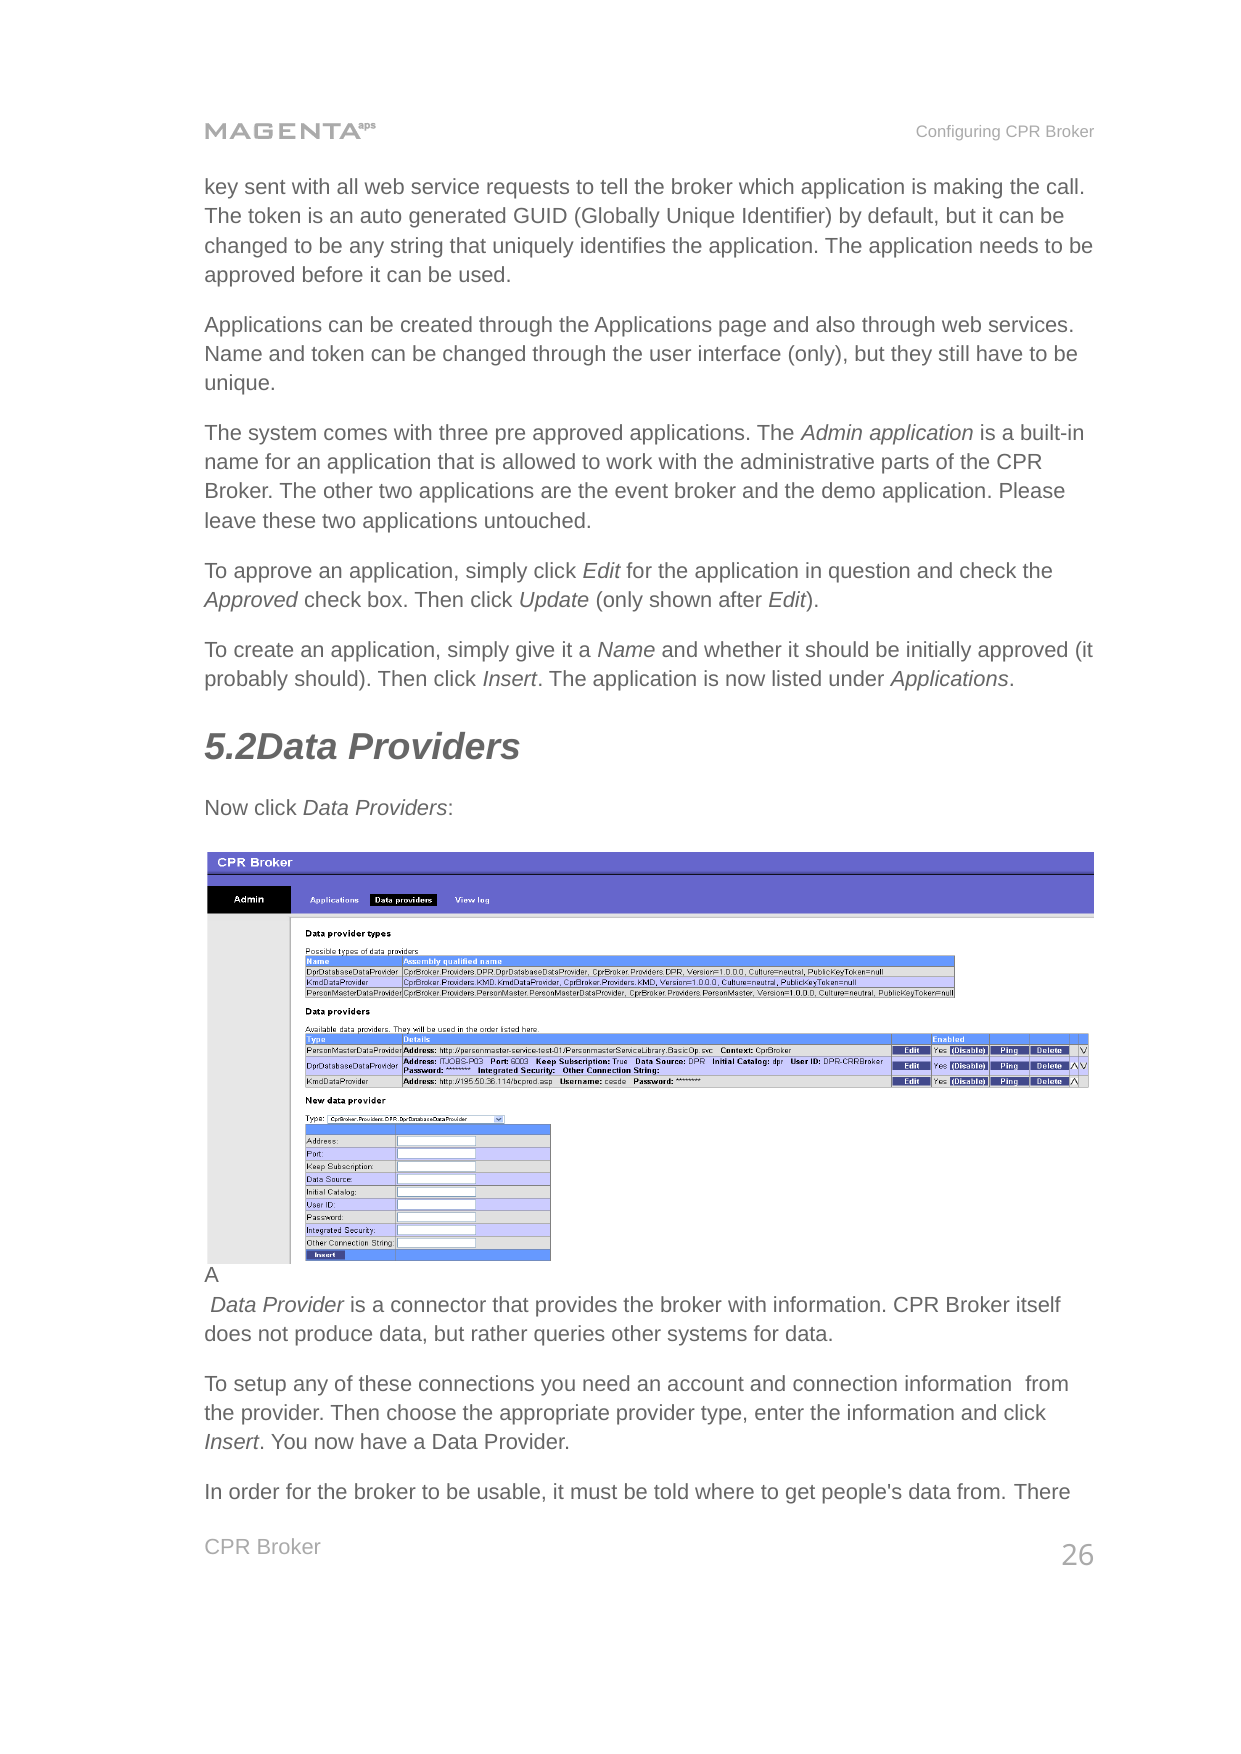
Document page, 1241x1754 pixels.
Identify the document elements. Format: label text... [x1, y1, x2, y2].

text To create an application, simply give it a Name and whether it should be initially approved (it probably should). Then click Insert. The application is now listed under Applications. [204, 634, 1094, 692]
text Applications can be created through the Applications page and also through web services. Name and token can be changed through the user interface (only), but they still have to be unique. [204, 309, 1094, 396]
text key sent with all web service requests to tell the broker which application is making the call. The token is an auto generated GUID (Globally Unique Identifier) by default, but it can be changed to be any string that uniquely identifies the application. The application needs to be approved before it can be used. [204, 171, 1094, 288]
text A Data Provider is a connector that provides the broker with information. CPR Broker itself does not produce data, but rather queries other systems for data. [204, 842, 1094, 1347]
subtitle Data Providers [204, 713, 1094, 771]
text Now click Data Providers: [204, 792, 1094, 821]
text To approve an application, simply click Edit for the application in question and check the Approved check box. Then click Update (only shown after Edit). [204, 555, 1094, 613]
text The system comes with three pre approved applications. The Admin application is a built-in name for an application that is allowed to work with the administrative parts of the CPR Broker. The other two applications are the event broker and the demo application. Please leave these two applications untouched. [204, 417, 1094, 534]
text In order for the broker to be usable, it must be told where to get people's data from. There [204, 1476, 1094, 1505]
text To setup any of these connections you need an account and connection information from the provider. Then choose the appropriate provider type, enter the information and click Insert. You now have a Data Provider. [204, 1368, 1094, 1455]
picture [207, 852, 1094, 1264]
